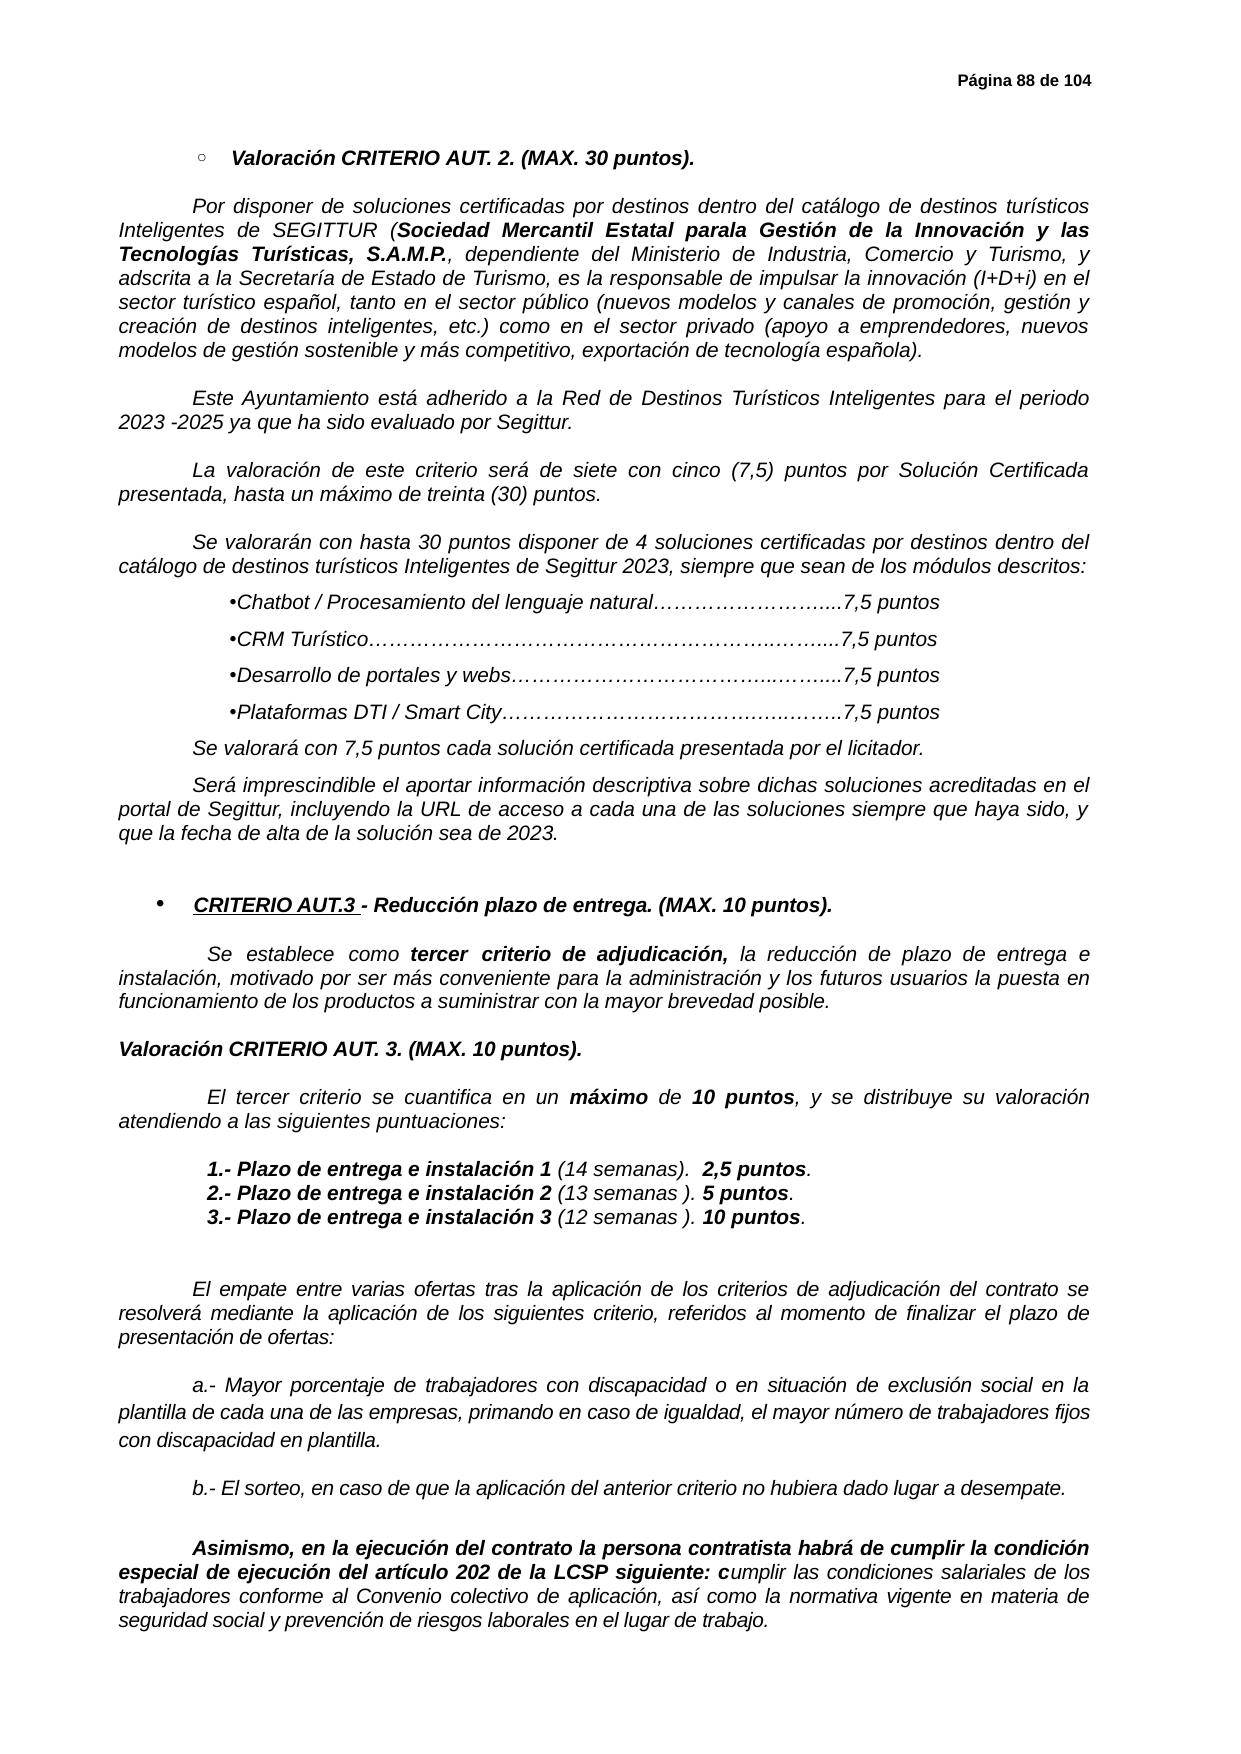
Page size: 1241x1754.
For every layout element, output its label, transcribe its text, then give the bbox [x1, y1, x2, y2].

list a.- Mayor porcentaje de trabajadores con discapacidad o en situación de exclusión social en la plantilla de cada una de las empresas, primando en caso de igualdad, el mayor número de trabajadores fijos con discapacidad en plantilla. [118, 1373, 1092, 1452]
text 3.- Plazo de entrega e instalación 3 (12 semanas ). 10 puntos. [118, 1205, 1092, 1229]
text Se establece como tercer criterio de adjudicación, la reducción de plazo de entrega e instalación, motivado por ser más conveniente para la administración y los futuros usuarios la puesta en funcionamiento de los productos a suministrar con la mayor brevedad posible. [118, 941, 1092, 1013]
list Desarrollo de portales y webs………………………………...……....7,5 puntos [155, 663, 1092, 687]
text El tercer criterio se cuantifica en un máximo de 10 puntos, y se distribuye su valoración atendiendo a las siguientes puntuaciones: [118, 1085, 1092, 1133]
list Valoración CRITERIO AUT. 2. (MAX. 30 puntos). [193, 146, 1092, 170]
list CRITERIO AUT.3 - Reducción plazo de entrega. (MAX. 10 puntos). [156, 893, 1092, 917]
text La valoración de este criterio será de siete con cinco (7,5) puntos por Solución Certificada presentada, hasta un máximo de treinta (30) puntos. [118, 458, 1092, 506]
text Será imprescindible el aportar información descriptiva sobre dichas soluciones acreditadas en el portal de Segittur, incluyendo la URL de acceso a cada una de las soluciones siempre que haya sido, y que la fecha de alta de la solución sea de 2023. [118, 773, 1092, 844]
text Se valorará con 7,5 puntos cada solución certificada presentada por el licitador. [118, 736, 1092, 760]
text b.- El sorteo, en caso de que la aplicación del anterior criterio no hubiera dado lugar a desempate. [118, 1476, 1092, 1500]
text Este Ayuntamiento está adherido a la Red de Destinos Turísticos Inteligentes para el periodo 2023 -2025 ya que ha sido evaluado por Segittur. [118, 386, 1092, 434]
text El empate entre varias ofertas tras la aplicación de los criterios de adjudicación del contrato se resolverá mediante la aplicación de los siguientes criterio, referidos al momento de finalizar el plazo de presentación de ofertas: [118, 1277, 1092, 1349]
text Asimismo, en la ejecución del contrato la persona contratista habrá de cumplir la condición especial de ejecución del artículo 202 de la LCSP siguiente: cumplir las condiciones salariales de los trabajadores conforme al Convenio colectivo de aplicación, así como la normativa vigente en materia de seguridad social y prevención de riesgos laborales en el lugar de trabajo. [118, 1536, 1092, 1631]
text 2.- Plazo de entrega e instalación 2 (13 semanas ). 5 puntos. [118, 1181, 1092, 1205]
text Valoración CRITERIO AUT. 3. (MAX. 10 puntos). [118, 1037, 1092, 1061]
list CRM Turístico…………………………………………………..……....7,5 puntos [155, 626, 1092, 651]
text Se valorarán con hasta 30 puntos disponer de 4 soluciones certificadas por destinos dentro del catálogo de destinos turísticos Inteligentes de Segittur 2023, siempre que sean de los módulos descritos: [118, 529, 1092, 577]
text 1.- Plazo de entrega e instalación 1 (14 semanas). 2,5 puntos. [118, 1157, 1092, 1181]
text Por disponer de soluciones certificadas por destinos dentro del catálogo de destinos turísticos Inteligentes de SEGITTUR (Sociedad Mercantil Estatal parala Gestión de la Innovación y las Tecnologías Turísticas, S.A.M.P., dependiente del Ministerio de Industria, Comercio y Turismo, y adscrita a la Secretaría de Estado de Turismo, es la responsable de impulsar la innovación (I+D+i) en el sector turístico español, tanto en el sector público (nuevos modelos y canales de promoción, gestión y creación de destinos inteligentes, etc.) como en el sector privado (apoyo a emprendedores, nuevos modelos de gestión sostenible y más competitivo, exportación de tecnología española). [118, 194, 1092, 362]
list Chatbot / Procesamiento del lenguaje natural……………………....7,5 puntos [155, 590, 1092, 614]
list Plataformas DTI / Smart City……………………………….…..……..7,5 puntos [155, 699, 1092, 724]
